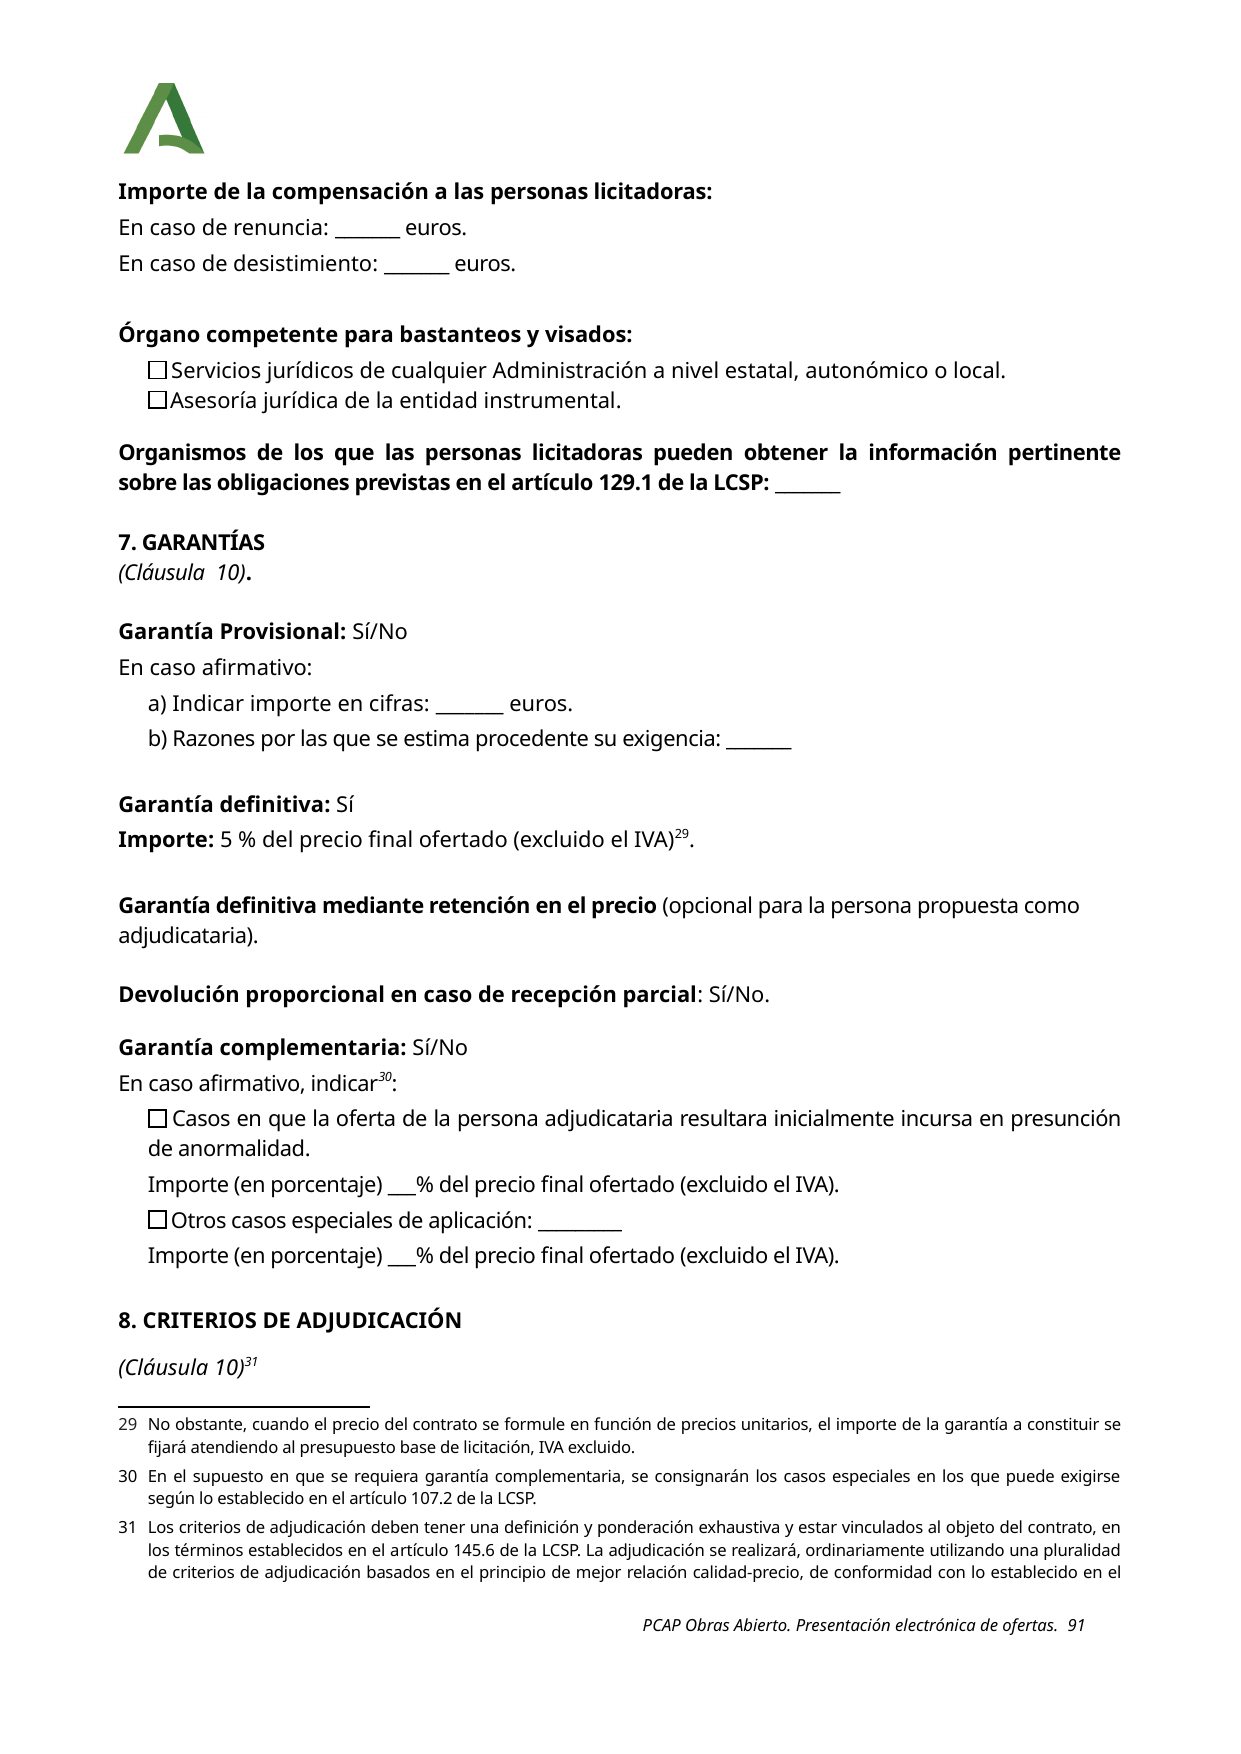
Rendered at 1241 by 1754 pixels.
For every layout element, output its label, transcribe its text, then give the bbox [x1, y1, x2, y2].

text 7. GARANTÍAS [118, 527, 1122, 556]
text Los criterios de adjudicación deben tener una definición y ponderación exhaustiva y estar vinculados al objeto del contrato, en los términos establecidos en el artículo 145.6 de la LCSP. La adjudicación se realizará, ordinariamente utilizando una pluralidad de criterios de adjudicación basados en el principio de mejor relación calidad-precio, de conformidad con lo establecido en el [118, 1516, 1122, 1584]
text Garantía definitiva mediante retención en el precio (opcional para la persona propuesta como adjudicataria). [118, 890, 1122, 949]
text No obstante, cuando el precio del contrato se formule en función de precios unitarios, el importe de la garantía a constituir se fijará atendiendo al presupuesto base de licitación, IVA excluido. [118, 1413, 1122, 1458]
text Asesoría jurídica de la entidad instrumental. [148, 385, 1122, 414]
text Devolución proporcional en caso de recepción parcial: Sí/No. [118, 979, 1122, 1009]
text b) Razones por las que se estima procedente su exigencia: _______ [148, 723, 1122, 753]
text (Cláusula 10) [118, 1352, 1122, 1382]
text Importe de la compensación a las personas licitadoras: [118, 176, 1122, 206]
text a) Indicar importe en cifras: _______ euros. [148, 687, 1122, 717]
text Organismos de los que las personas licitadoras pueden obtener la información pertinente sobre las obligaciones previstas en el artículo 129.1 de la LCSP: _______ [118, 437, 1122, 497]
text En caso afirmativo, indicar: [118, 1068, 1122, 1097]
text Garantía Provisional: Sí/No [118, 616, 1122, 646]
text En caso afirmativo: [118, 652, 1122, 682]
text (Cláusula 10). [118, 556, 1122, 586]
picture [119, 78, 209, 158]
text Otros casos especiales de aplicación: _________ [148, 1204, 1122, 1234]
text En el supuesto en que se requiera garantía complementaria, se consignarán los casos especiales en los que puede exigirse según lo establecido en el artículo 107.2 de la LCSP. [118, 1464, 1122, 1509]
text Órgano competente para bastanteos y visados: [118, 319, 1122, 349]
text Garantía definitiva: Sí [118, 789, 1122, 818]
text Garantía complementaria: Sí/No [118, 1032, 1122, 1062]
text Importe: 5 % del precio final ofertado (excluido el IVA). [118, 824, 1122, 854]
text Importe (en porcentaje) ___% del precio final ofertado (excluido el IVA). [148, 1240, 1122, 1270]
text En caso de renuncia: _______ euros. [118, 212, 1122, 242]
text 8. CRITERIOS DE ADJUDICACIÓN [118, 1305, 1122, 1334]
text Casos en que la oferta de la persona adjudicataria resultara inicialmente incursa en presunción de anormalidad. [148, 1103, 1122, 1163]
text Importe (en porcentaje) ___% del precio final ofertado (excluido el IVA). [148, 1169, 1122, 1199]
text En caso de desistimiento: _______ euros. [118, 248, 1122, 278]
text Servicios jurídicos de cualquier Administración a nivel estatal, autonómico o local. [148, 355, 1122, 385]
